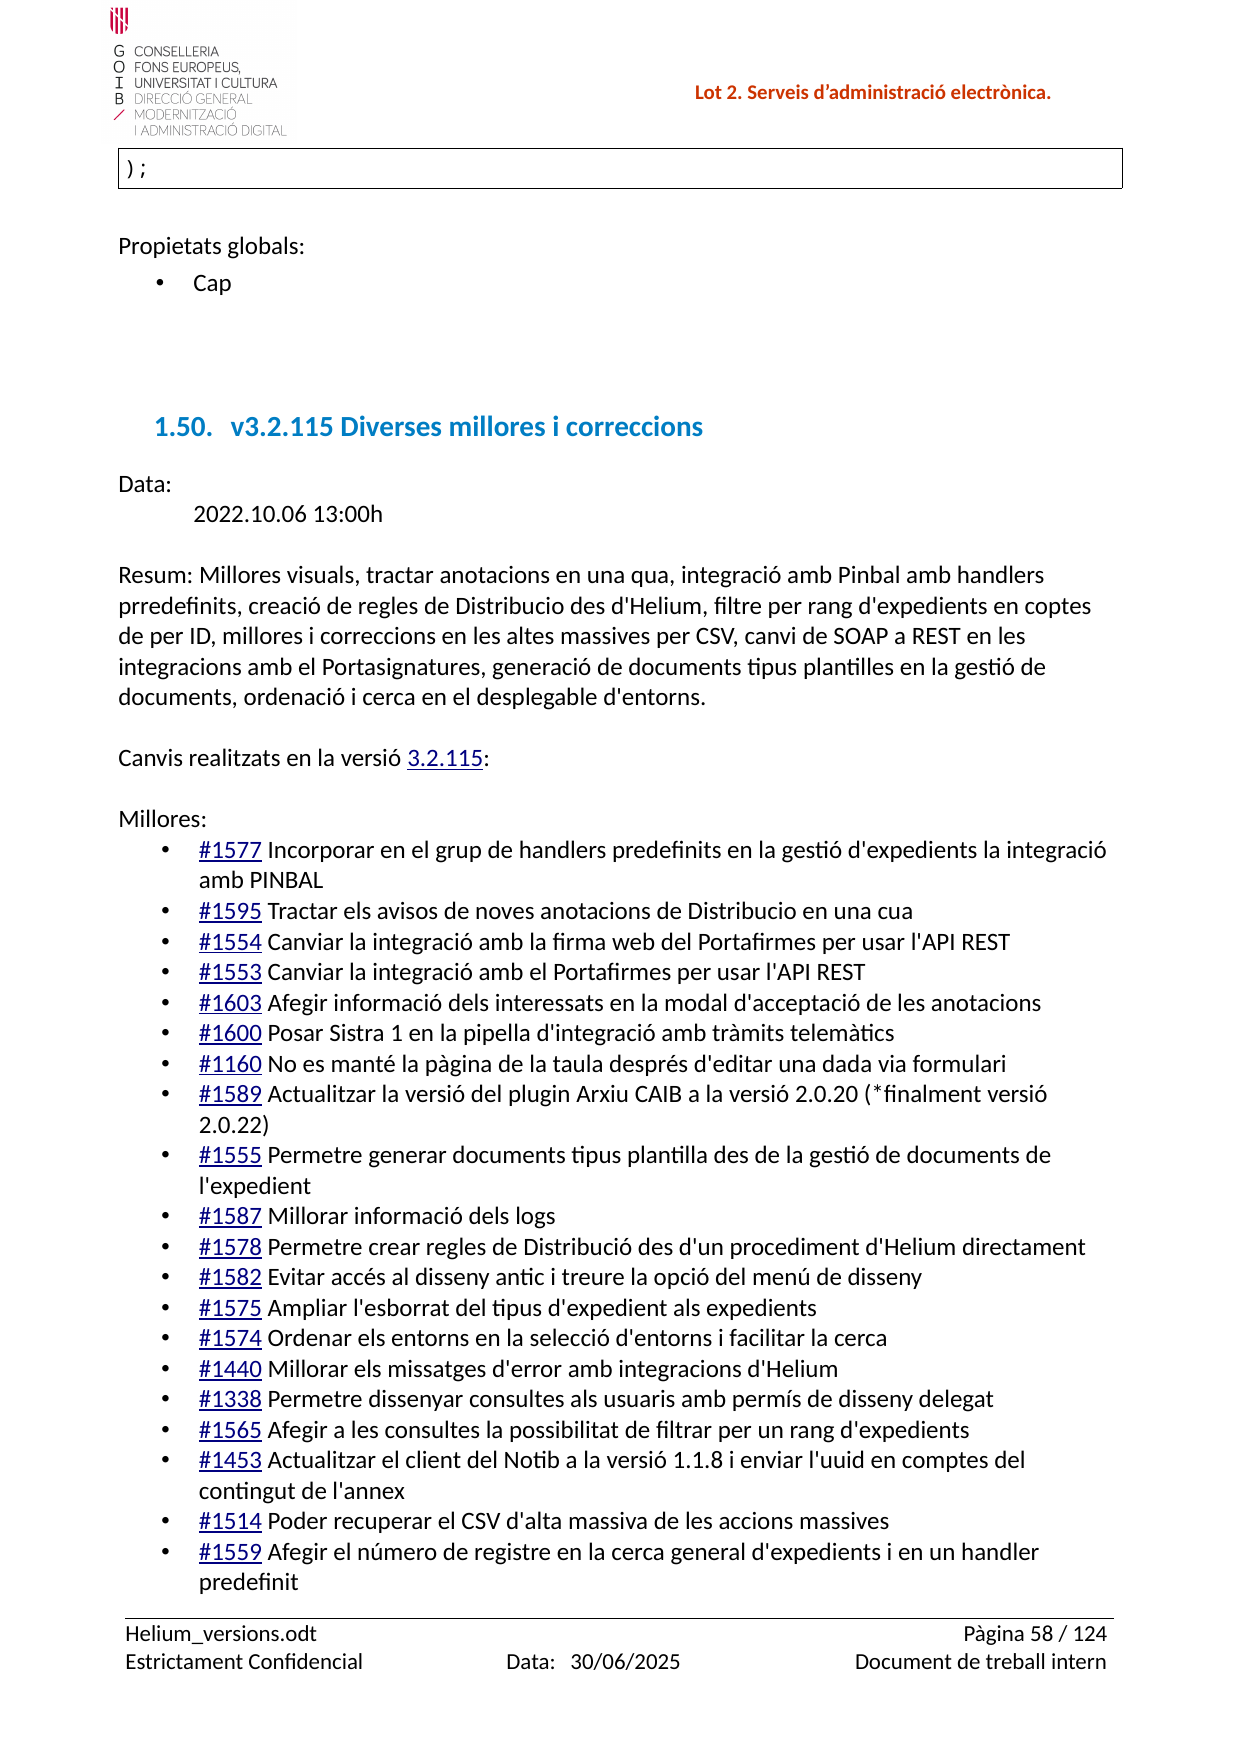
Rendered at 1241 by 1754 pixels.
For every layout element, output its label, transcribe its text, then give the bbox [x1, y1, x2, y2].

text Millores: [118, 803, 1122, 834]
list #1514 Poder recuperar el CSV d'alta massiva de les accions massives [161, 1506, 1122, 1536]
list #1603 Afegir informació dels interessats en la modal d'acceptació de les anotacions [161, 987, 1122, 1017]
text 2022.10.06 13:00h [118, 498, 1122, 529]
list #1453 Actualitzar el client del Notib a la versió 1.1.8 i enviar l'uuid en comptes del contingut de l'annex [161, 1444, 1122, 1506]
list #1338 Permetre dissenyar consultes als usuaris amb permís de disseny delegat [161, 1383, 1122, 1414]
list #1440 Millorar els missatges d'error amb integracions d'Helium [161, 1353, 1122, 1383]
text Propietats globals: [118, 230, 1122, 261]
list #1589 Actualitzar la versió del plugin Arxiu CAIB a la versió 2.0.20 (*finalment versió 2.0.22) [161, 1078, 1122, 1139]
list #1565 Afegir a les consultes la possibilitat de filtrar per un rang d'expedients [161, 1414, 1122, 1444]
list #1160 No es manté la pàgina de la taula després d'editar una dada via formulari [161, 1048, 1122, 1078]
text Data: [118, 468, 1122, 498]
list #1587 Millorar informació dels logs [161, 1200, 1122, 1231]
list #1574 Ordenar els entorns en la selecció d'entorns i facilitar la cerca [161, 1322, 1122, 1353]
list Cap [156, 267, 1122, 297]
list #1559 Afegir el número de registre en la cerca general d'expedients i en un handler predefinit [161, 1536, 1122, 1597]
subtitle v3.2.115 Diverses millores i correccions [153, 408, 1122, 444]
list #1553 Canviar la integració amb el Portafirmes per usar l'API REST [161, 956, 1122, 987]
list #1577 Incorporar en el grup de handlers predefinits en la gestió d'expedients la integració amb PINBAL [161, 834, 1122, 895]
list #1554 Canviar la integració amb la firma web del Portafirmes per usar l'API REST [161, 926, 1122, 956]
list #1595 Tractar els avisos de noves anotacions de Distribucio en una cua [161, 895, 1122, 926]
text Resum: Millores visuals, tractar anotacions en una qua, integració amb Pinbal amb handlers prredefinits, creació de regles de Distribucio des d'Helium, filtre per rang d'expedients en coptes de per ID, millores i correccions en les altes massives per CSV, canvi de SOAP a REST en les integracions amb el Portasignatures, generació de documents tipus plantilles en la gestió de documents, ordenació i cerca en el desplegable d'entorns. [118, 559, 1122, 712]
table_header ); [119, 149, 1122, 188]
text Canvis realitzats en la versió 3.2.115: [118, 742, 1122, 773]
list #1600 Posar Sistra 1 en la pipella d'integració amb tràmits telemàtics [161, 1017, 1122, 1048]
list #1582 Evitar accés al disseny antic i treure la opció del menú de disseny [161, 1261, 1122, 1292]
list #1555 Permetre generar documents tipus plantilla des de la gestió de documents de l'expedient [161, 1139, 1122, 1200]
picture [100, 0, 297, 144]
list #1575 Ampliar l'esborrat del tipus d'expedient als expedients [161, 1292, 1122, 1322]
list #1578 Permetre crear regles de Distribució des d'un procediment d'Helium directament [161, 1231, 1122, 1261]
